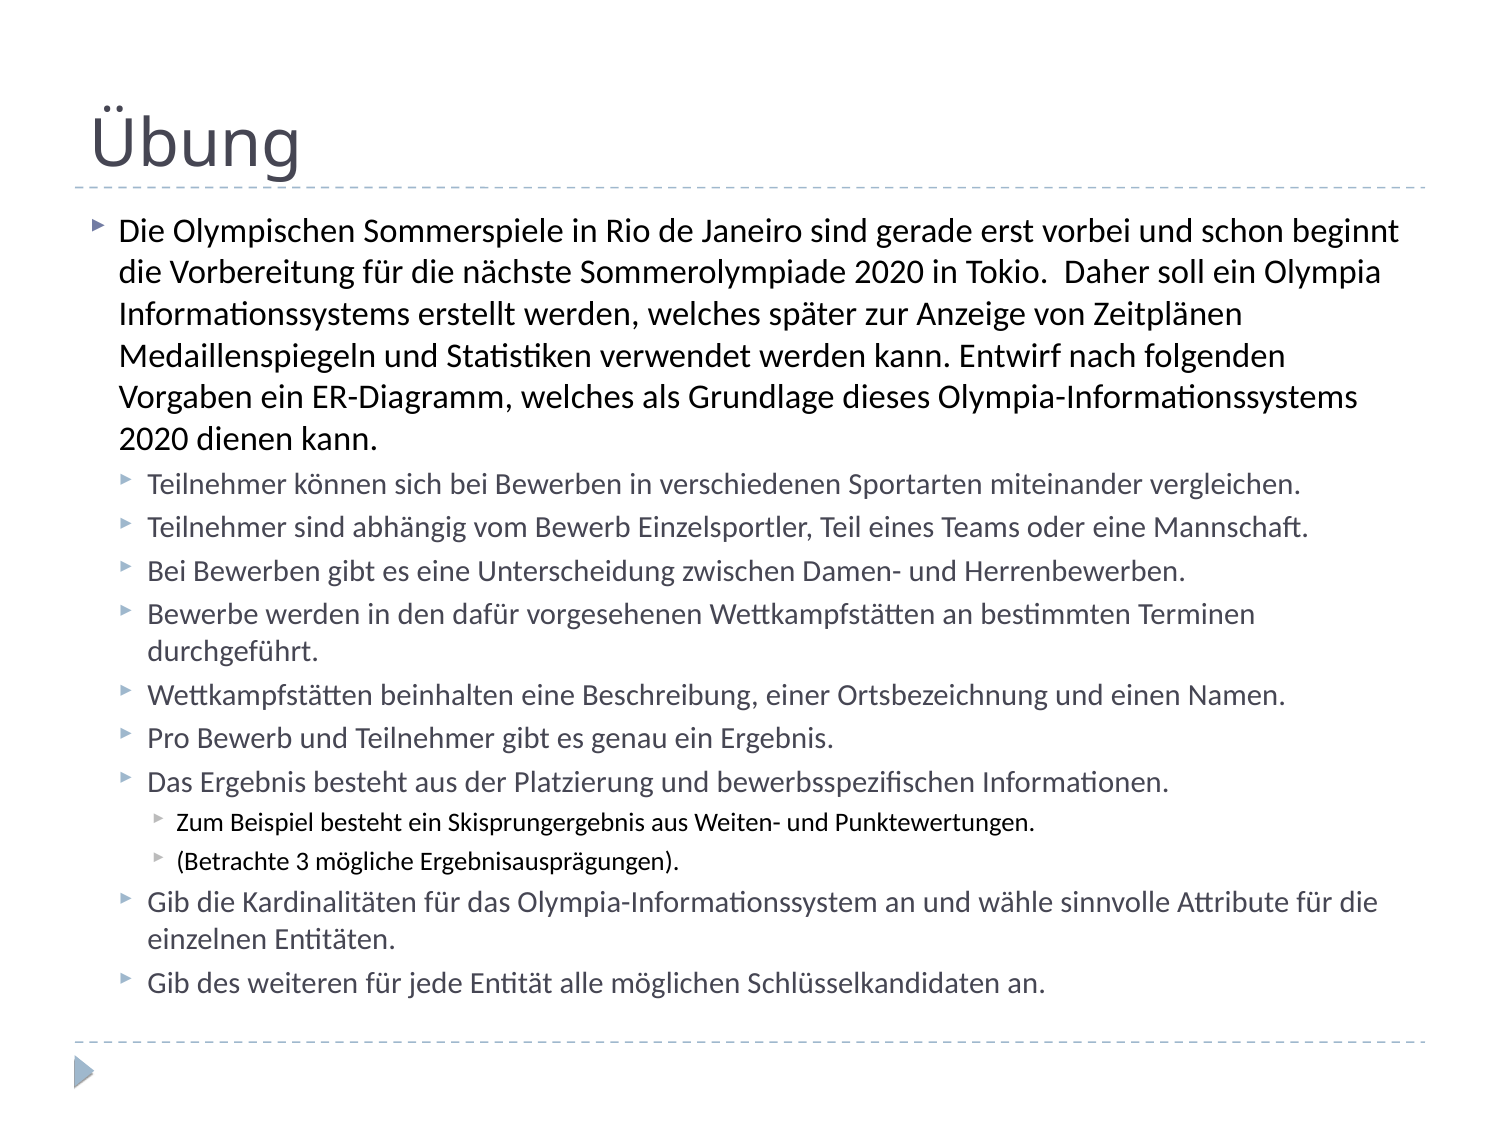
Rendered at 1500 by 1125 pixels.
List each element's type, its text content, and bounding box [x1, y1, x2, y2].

title Übung [75, 24, 1425, 188]
list Die Olympischen Sommerspiele in Rio de Janeiro sind gerade erst vorbei und schon beginnt die Vorbereitung für die nächste Sommerolympiade 2020 in Tokio. Daher soll ein Olympia Informationssystems erstellt werden, welches später zur Anzeige von Zeitplänen Medaillenspiegeln und Statistiken verwendet werden kann. Entwirf nach folgenden Vorgaben ein ER-Diagramm, welches als Grundlage dieses Olympia-Informationssystems 2020 dienen kann. Teilnehmer können sich bei Bewerben in verschiedenen Sportarten miteinander vergleichen. Teilnehmer sind abhängig vom Bewerb Einzelsportler, Teil eines Teams oder eine Mannschaft. Bei Bewerben gibt es eine Unterscheidung zwischen Damen- und Herrenbewerben. Bewerbe werden in den dafür vorgesehenen Wettkampfstätten an bestimmten Terminen durchgeführt. Wettkampfstätten beinhalten eine Beschreibung, einer Ortsbezeichnung und einen Namen. Pro Bewerb und Teilnehmer gibt es genau ein Ergebnis. Das Ergebnis besteht aus der Platzierung und bewerbsspezifischen Informationen. Zum Beispiel besteht ein Skisprungergebnis aus Weiten- und Punktewertungen. (Betrachte 3 mögliche Ergebnisausprägungen). Gib die Kardinalitäten für das Olympia-Informationssystem an und wähle sinnvolle Attribute für die einzelnen Entitäten. Gib des weiteren für jede Entität alle möglichen Schlüsselkandidaten an. [75, 200, 1425, 1010]
